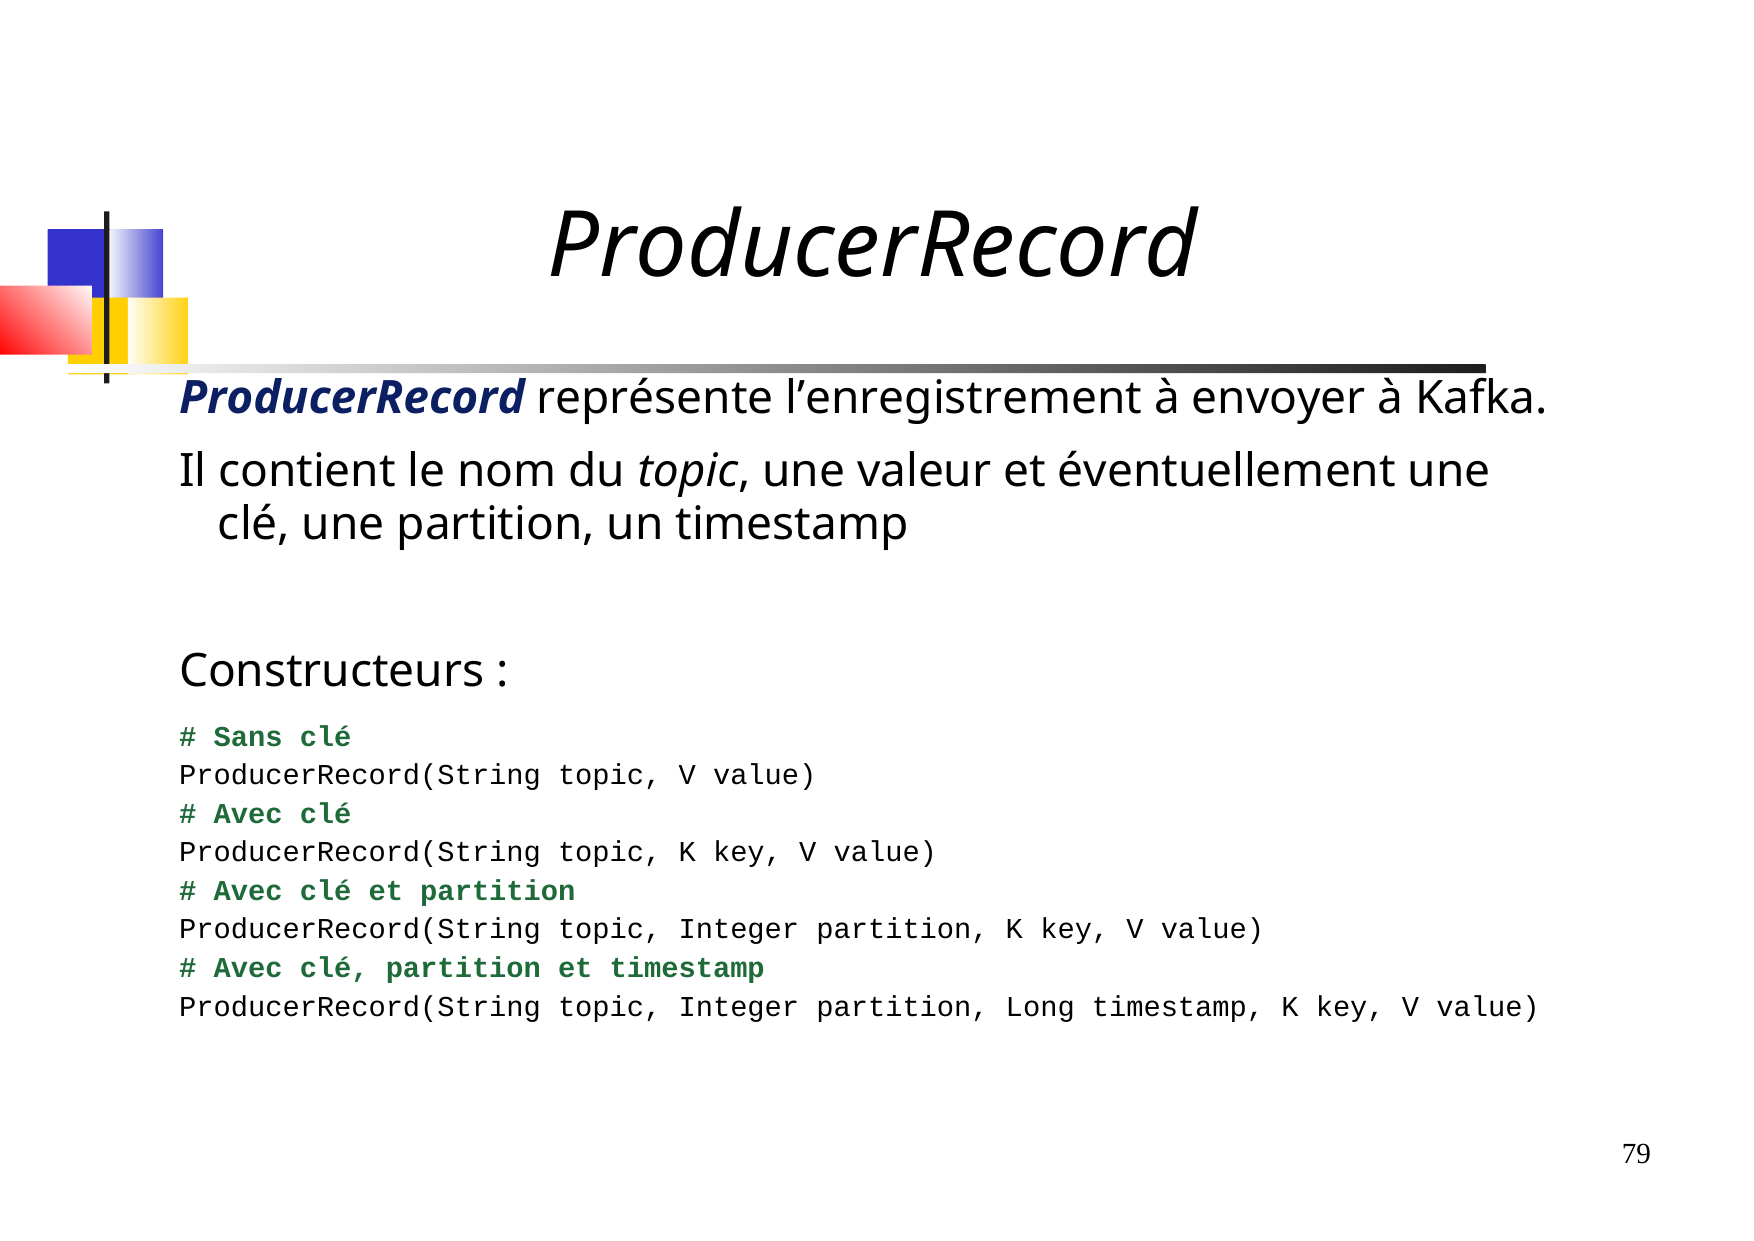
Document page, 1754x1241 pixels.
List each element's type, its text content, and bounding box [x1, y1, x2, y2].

list ProducerRecord représente l’enregistrement à envoyer à Kafka. Il contient le nom du topic, une valeur et éventuellement une clé, une partition, un timestamp Constructeurs : # Sans clé ProducerRecord(String topic, V value) # Avec clé ProducerRecord(String topic, K key, V value) # Avec clé et partition ProducerRecord(String topic, Integer partition, K key, V value) # Avec clé, partition et timestamp ProducerRecord(String topic, Integer partition, Long timestamp, K key, V value) [179, 371, 1567, 1091]
title ProducerRecord [179, 139, 1567, 351]
